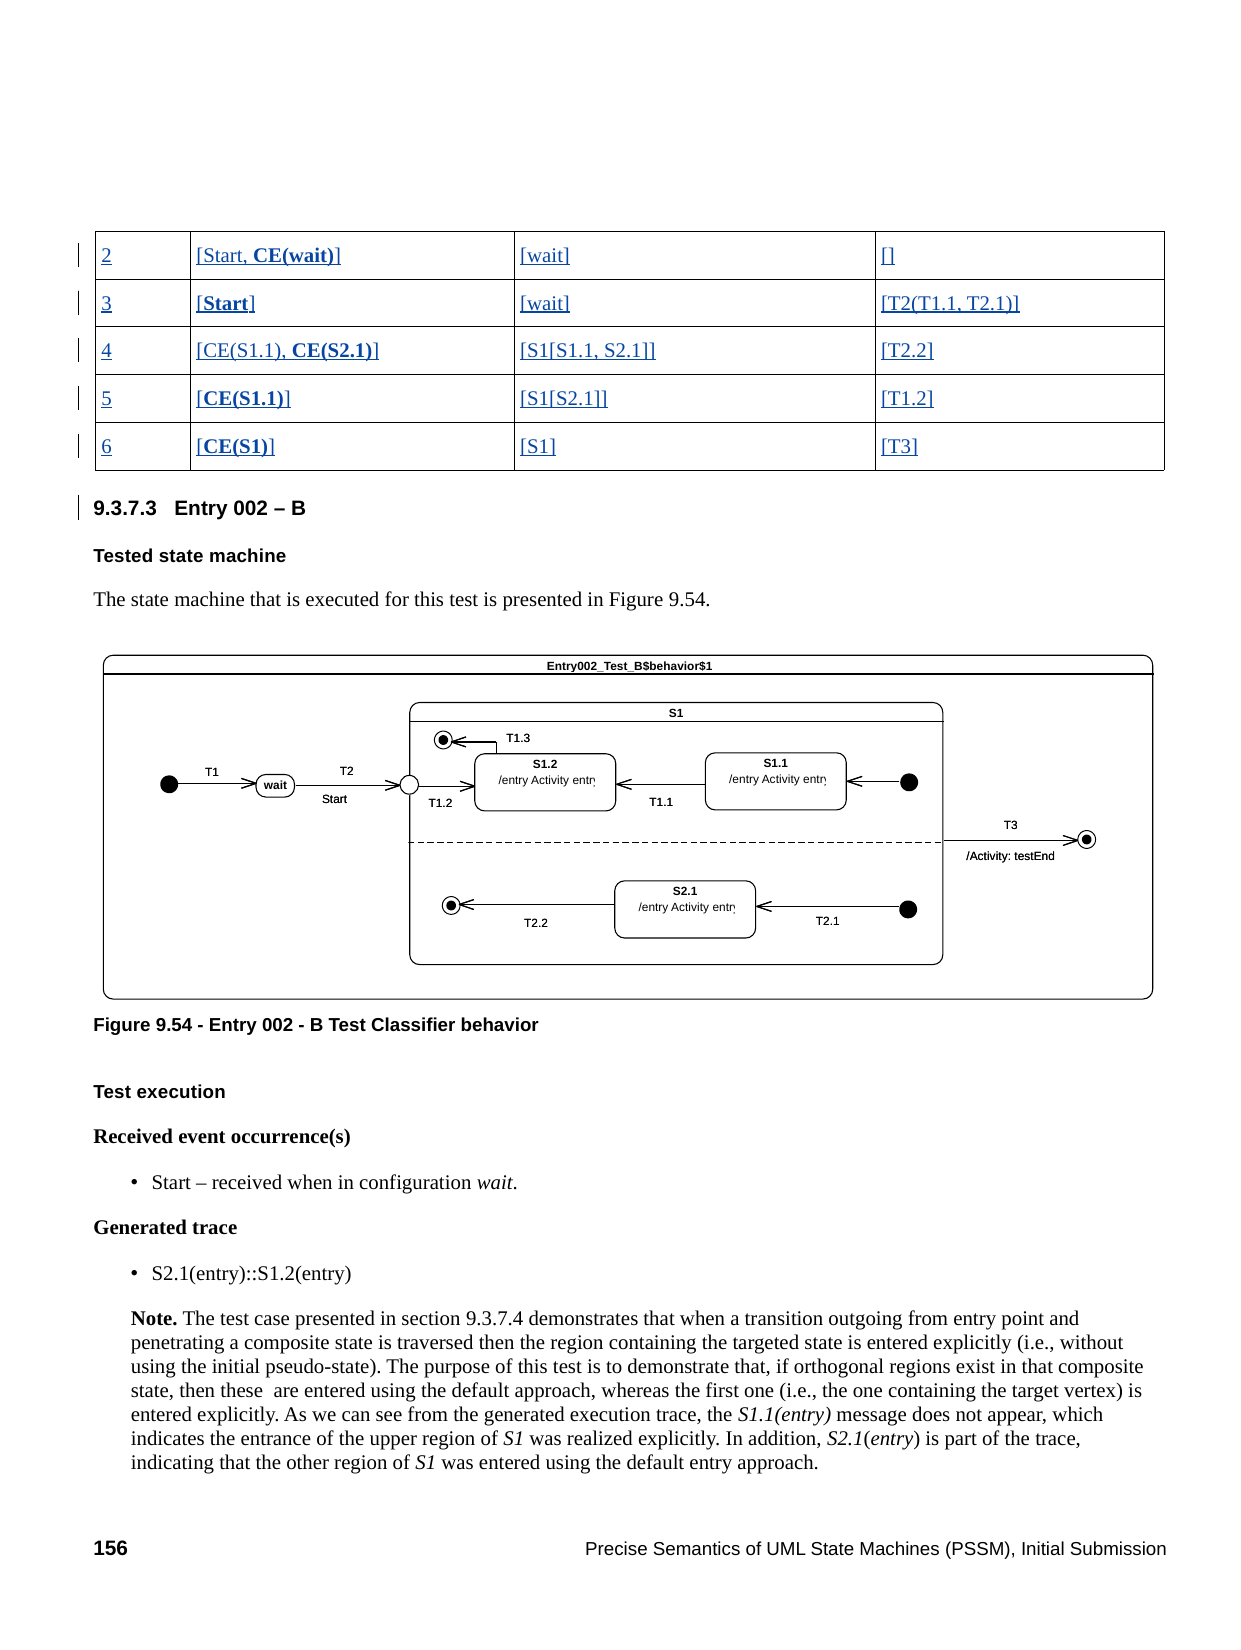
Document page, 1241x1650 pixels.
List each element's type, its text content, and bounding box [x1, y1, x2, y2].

list S2.1(entry)::S1.2(entry) [131, 1260, 1164, 1285]
list Start – received when in configuration wait. [131, 1169, 1164, 1194]
table_cell [Start] [191, 280, 514, 326]
table_cell [CE(S1.1), CE(S2.1)] [191, 327, 514, 374]
table_cell 4 [96, 327, 190, 374]
subtitle Tested state machine [93, 545, 1164, 566]
table_cell 6 [96, 423, 190, 469]
table_cell [T2(T1.1, T2.1)] [876, 280, 1164, 326]
text The state machine that is executed for this test is presented in Figure 9.54. [93, 587, 1164, 611]
text Received event occurrence(s) [93, 1124, 1164, 1148]
table_cell [T1.2] [876, 375, 1164, 422]
table_cell [wait] [515, 232, 875, 279]
table_cell [] [876, 232, 1164, 279]
table_cell 3 [96, 280, 190, 326]
subtitle Test execution [93, 1081, 1164, 1103]
table_cell [wait] [515, 280, 875, 326]
table_cell 2 [96, 232, 190, 279]
table_cell [CE(S1)] [191, 423, 514, 469]
table_cell [CE(S1.1)] [191, 375, 514, 422]
table_cell [S1[S1.1, S2.1]] [515, 327, 875, 374]
subtitle Entry 002 – B [93, 495, 1164, 520]
table_cell [T2.2] [876, 327, 1164, 374]
text Note. The test case presented in section 9.3.7.4 demonstrates that when a transition outgoing from entry point and penetrating a composite state is traversed then the region containing the targeted state is entered explicitly (i.e., without using the initial pseudo-state). The purpose of this test is to demonstrate that, if orthogonal regions exist in that composite state, then these are entered using the default approach, whereas the first one (i.e., the one containing the target vertex) is entered explicitly. As we can see from the generated execution trace, the S1.1(entry) message does not appear, which indicates the entrance of the upper region of S1 was realized explicitly. In addition, S2.1(entry) is part of the trace, indicating that the other region of S1 was entered using the default entry approach. [131, 1306, 1164, 1474]
table_cell [T3] [876, 423, 1164, 469]
table_cell [S1[S2.1]] [515, 375, 875, 422]
table_cell [Start, CE(wait)] [191, 232, 514, 279]
text Generated trace [93, 1215, 1164, 1239]
table_cell [S1] [515, 423, 875, 469]
text Figure 9.54 - Entry 002 - B Test Classifier behavior [93, 645, 1164, 1035]
table_cell 5 [96, 375, 190, 422]
